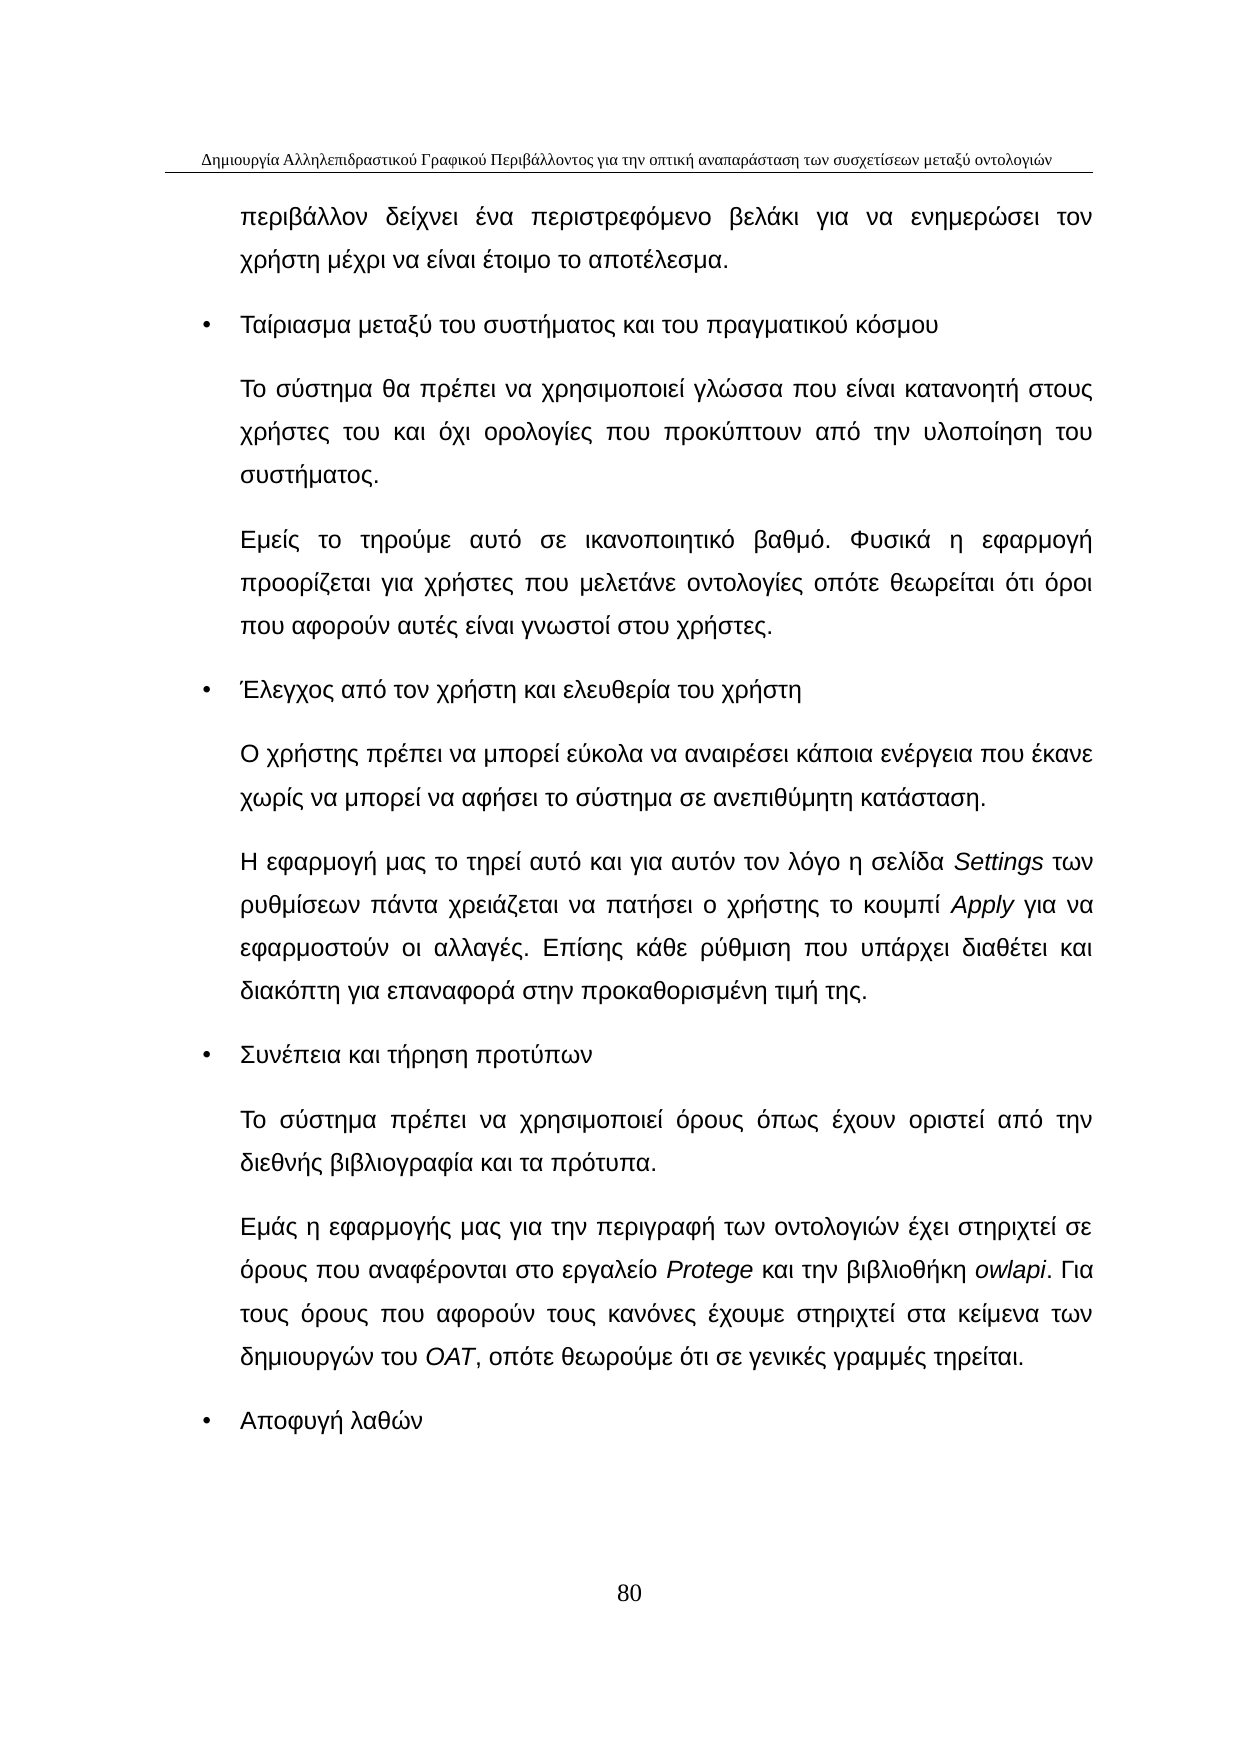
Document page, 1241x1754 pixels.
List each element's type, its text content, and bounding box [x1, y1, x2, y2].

list Το σύστημα θα πρέπει να χρησιμοποιεί γλώσσα που είναι κατανοητή στους χρήστες του και όχι ορολογίες που προκύπτουν από την υλοποίηση του συστήματος. [202, 374, 1093, 489]
list Συνέπεια και τήρηση προτύπων [202, 1041, 1093, 1069]
list Έλεγχος από τον χρήστη και ελευθερία του χρήστη [202, 675, 1093, 704]
list Εμείς το τηρούμε αυτό σε ικανοποιητικό βαθμό. Φυσικά η εφαρμογή προορίζεται για χρήστες που μελετάνε οντολογίες οπότε θεωρείται ότι όροι που αφορούν αυτές είναι γνωστοί στου χρήστες. [202, 524, 1093, 639]
list Ταίριασμα μεταξύ του συστήματος και του πραγματικού κόσμου [202, 310, 1093, 338]
list Εμάς η εφαρμογής μας για την περιγραφή των οντολογιών έχει στηριχτεί σε όρους που αναφέρονται στο εργαλείο Protege και την βιβλιοθήκη owlapi. Για τους όρους που αφορούν τους κανόνες έχουμε στηριχτεί στα κείμενα των δημιουργών του OAT, οπότε θεωρούμε ότι σε γενικές γραμμές τηρείται. [202, 1212, 1093, 1370]
list Ο χρήστης πρέπει να μπορεί εύκολα να αναιρέσει κάποια ενέργεια που έκανε χωρίς να μπορεί να αφήσει το σύστημα σε ανεπιθύμητη κατάσταση. [202, 739, 1093, 811]
list περιβάλλον δείχνει ένα περιστρεφόμενο βελάκι για να ενημερώσει τον χρήστη μέχρι να είναι έτοιμο το αποτέλεσμα. [202, 202, 1093, 274]
list Το σύστημα πρέπει να χρησιμοποιεί όρους όπως έχουν οριστεί από την διεθνής βιβλιογραφία και τα πρότυπα. [202, 1105, 1093, 1177]
list Αποφυγή λαθών [202, 1406, 1093, 1435]
list Η εφαρμογή μας το τηρεί αυτό και για αυτόν τον λόγο η σελίδα Settings των ρυθμίσεων πάντα χρειάζεται να πατήσει ο χρήστης το κουμπί Apply για να εφαρμοστούν οι αλλαγές. Επίσης κάθε ρύθμιση που υπάρχει διαθέτει και διακόπτη για επαναφορά στην προκαθορισμένη τιμή της. [202, 847, 1093, 1005]
